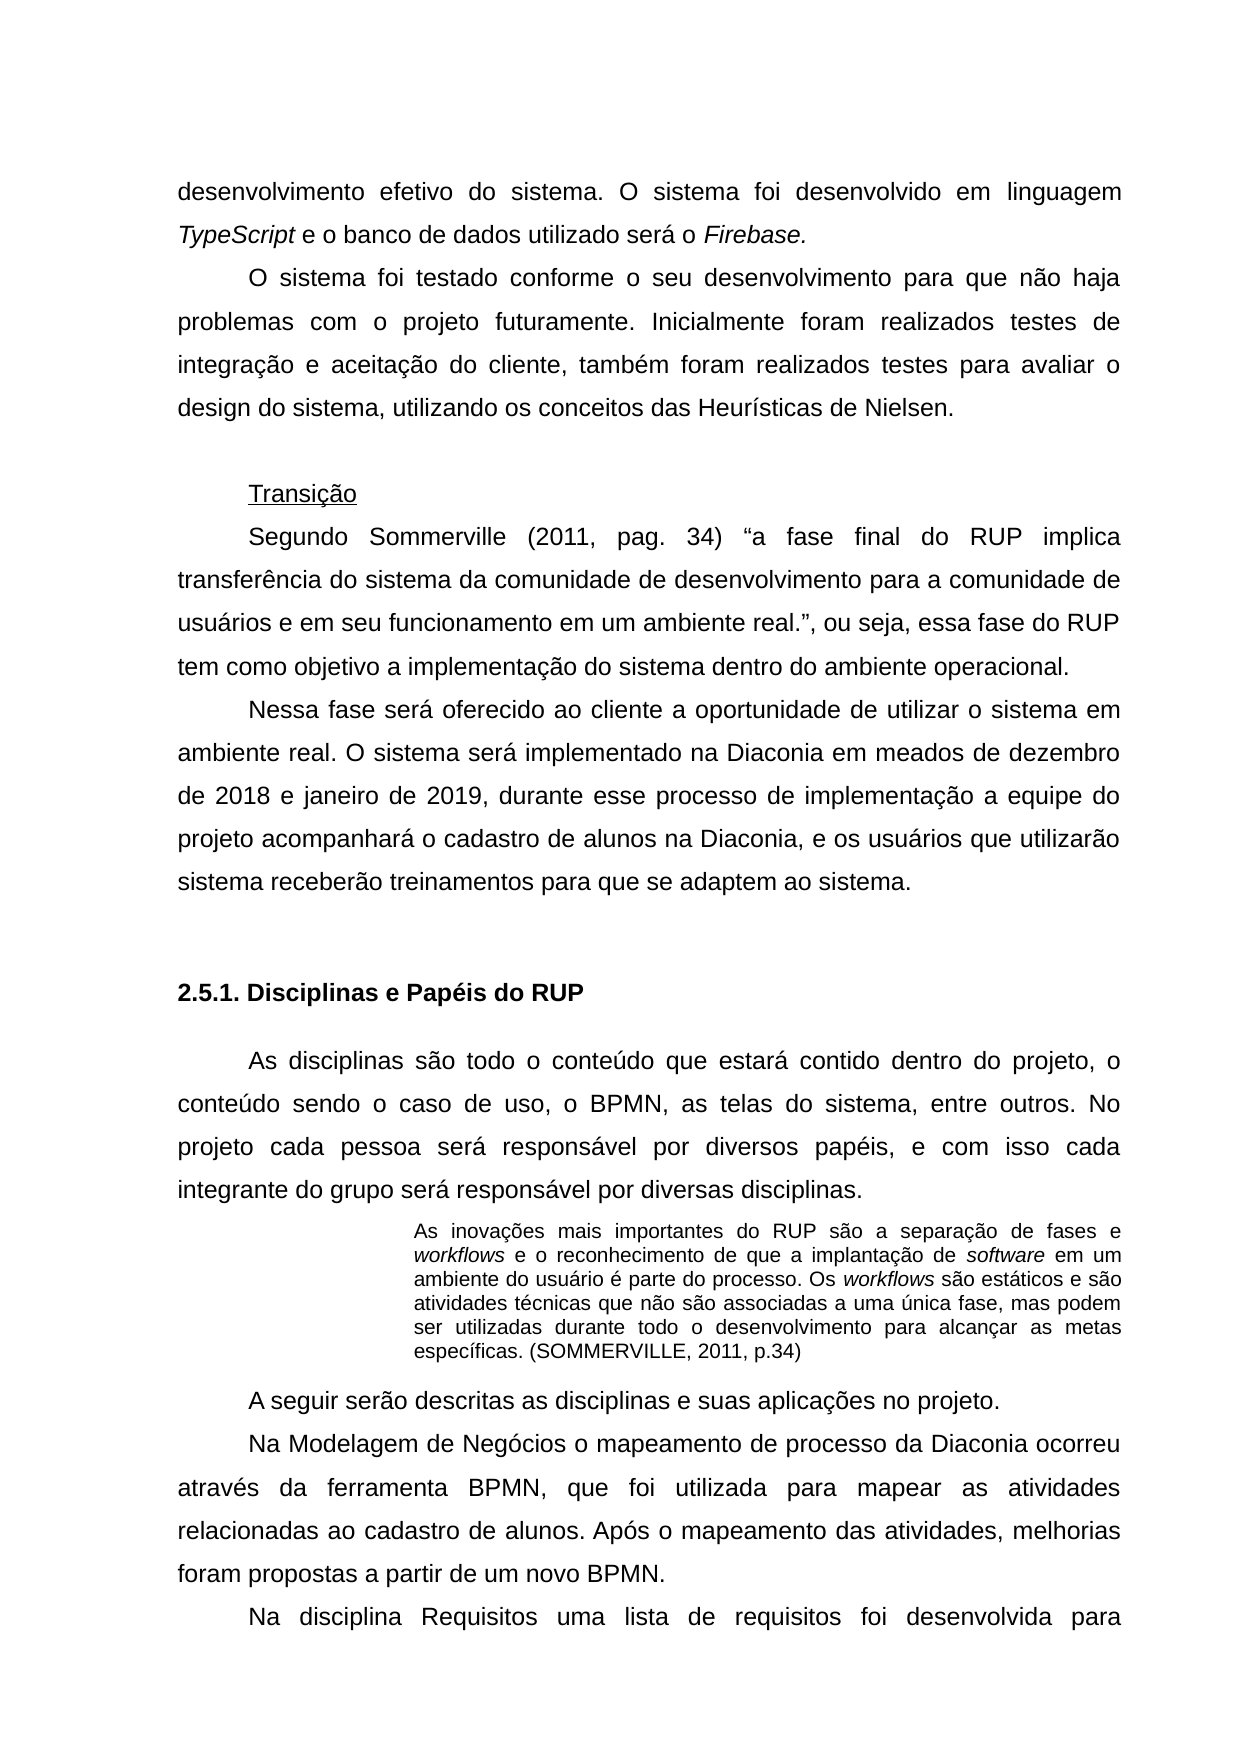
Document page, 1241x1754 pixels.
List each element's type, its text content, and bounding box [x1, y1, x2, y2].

text As inovações mais importantes do RUP são a separação de fases e workflows e o reconhecimento de que a implantação de software em um ambiente do usuário é parte do processo. Os workflows são estáticos e são atividades técnicas que não são associadas a uma única fase, mas podem ser utilizadas durante todo o desenvolvimento para alcançar as metas específicas. (SOMMERVILLE, 2011, p.34) [413, 1219, 1122, 1362]
text Na disciplina Requisitos uma lista de requisitos foi desenvolvida para [177, 1602, 1122, 1631]
text Nessa fase será oferecido ao cliente a oportunidade de utilizar o sistema em ambiente real. O sistema será implementado na Diaconia em meados de dezembro de 2018 e janeiro de 2019, durante esse processo de implementação a equipe do projeto acompanhará o cadastro de alunos na Diaconia, e os usuários que utilizarão sistema receberão treinamentos para que se adaptem ao sistema. [177, 695, 1122, 896]
text Transição [177, 479, 1122, 508]
text A seguir serão descritas as disciplinas e suas aplicações no projeto. [177, 1386, 1122, 1415]
text O sistema foi testado conforme o seu desenvolvimento para que não haja problemas com o projeto futuramente. Inicialmente foram realizados testes de integração e aceitação do cliente, também foram realizados testes para avaliar o design do sistema, utilizando os conceitos das Heurísticas de Nielsen. [177, 263, 1122, 422]
text desenvolvimento efetivo do sistema. O sistema foi desenvolvido em linguagem TypeScript e o banco de dados utilizado será o Firebase. [177, 177, 1122, 249]
text Na Modelagem de Negócios o mapeamento de processo da Diaconia ocorreu através da ferramenta BPMN, que foi utilizada para mapear as atividades relacionadas ao cadastro de alunos. Após o mapeamento das atividades, melhorias foram propostas a partir de um novo BPMN. [177, 1429, 1122, 1588]
text Segundo Sommerville (2011, pag. 34) “a fase final do RUP implica transferência do sistema da comunidade de desenvolvimento para a comunidade de usuários e em seu funcionamento em um ambiente real.”, ou seja, essa fase do RUP tem como objetivo a implementação do sistema dentro do ambiente operacional. [177, 522, 1122, 680]
subtitle 2.5.1. Disciplinas e Papéis do RUP [177, 978, 1122, 1007]
text As disciplinas são todo o conteúdo que estará contido dentro do projeto, o conteúdo sendo o caso de uso, o BPMN, as telas do sistema, entre outros. No projeto cada pessoa será responsável por diversos papéis, e com isso cada integrante do grupo será responsável por diversas disciplinas. [177, 1046, 1122, 1204]
